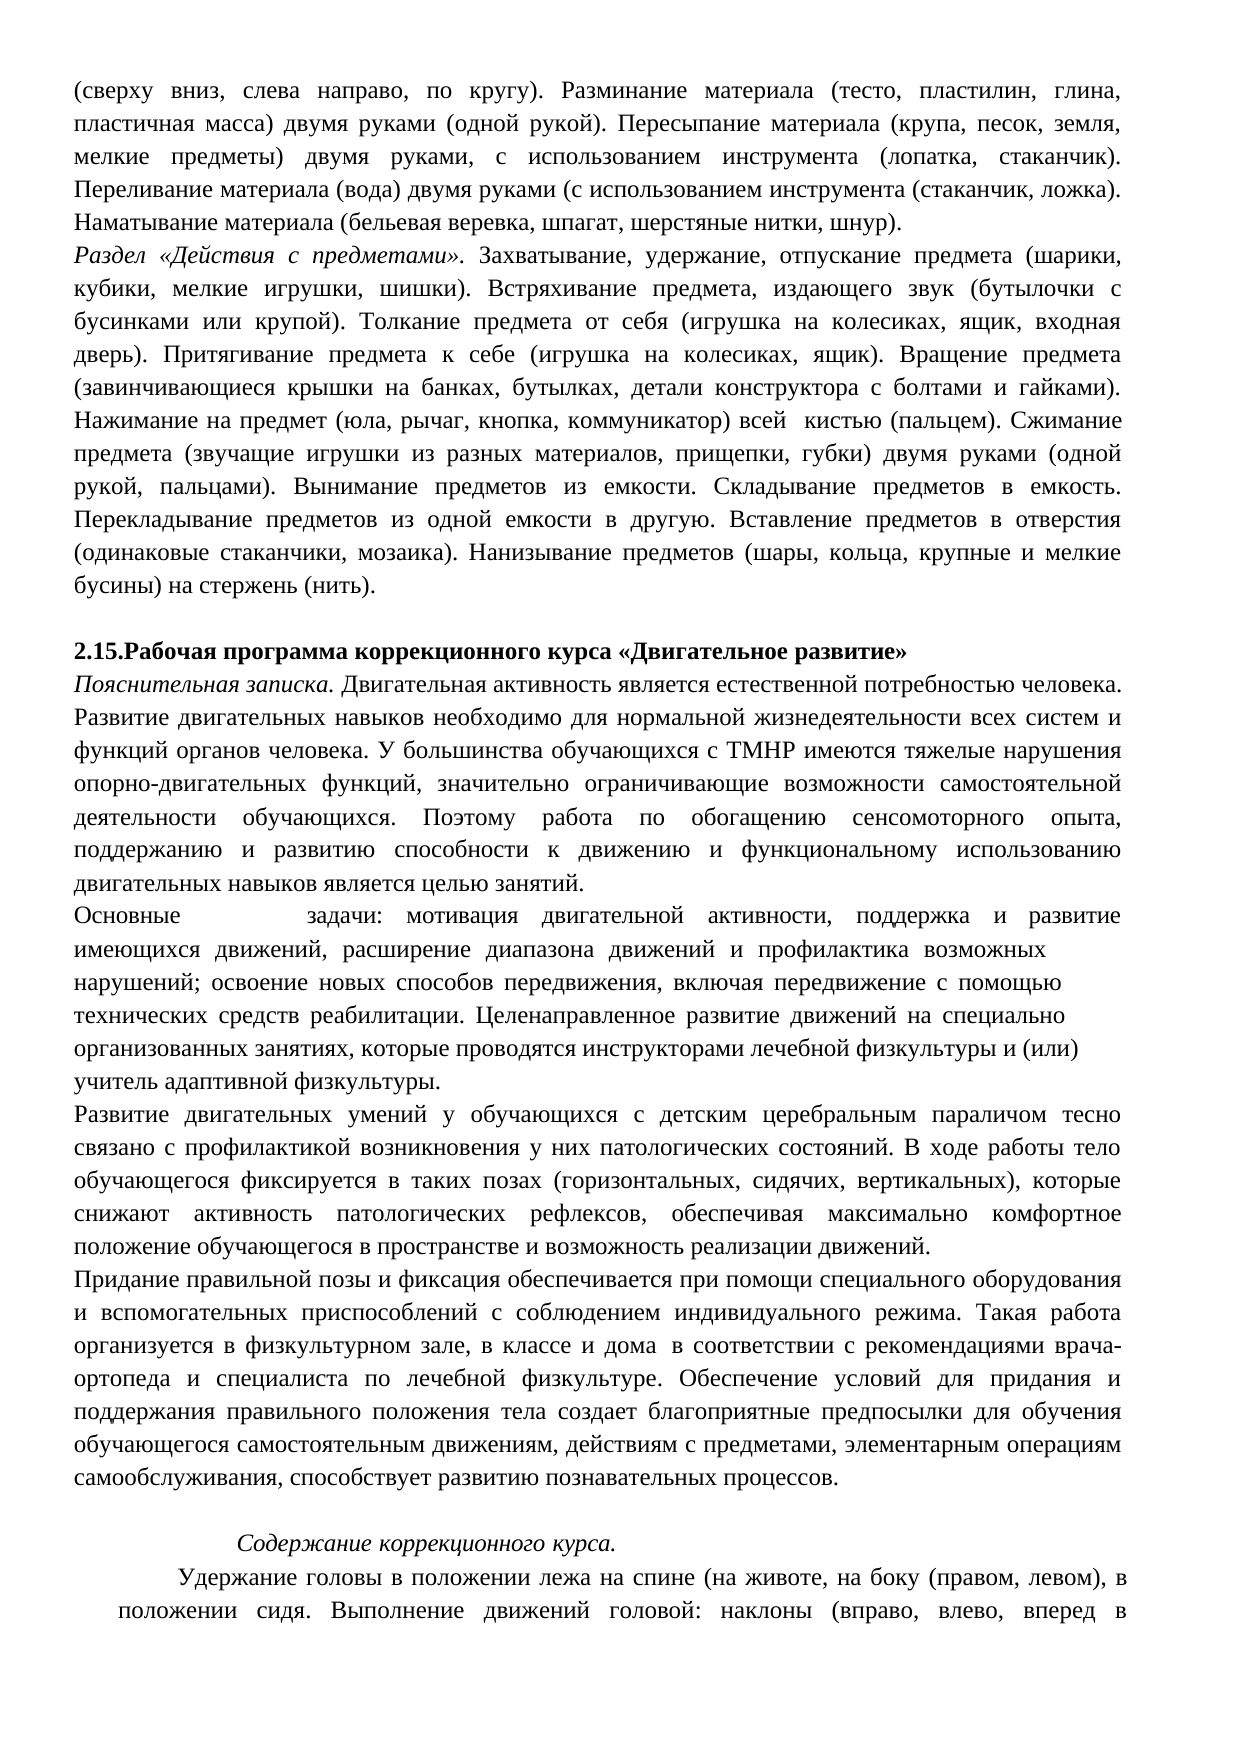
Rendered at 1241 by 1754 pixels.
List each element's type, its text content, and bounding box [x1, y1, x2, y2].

text 2.15.Рабочая программа коррекционного курса «Двигательное развитие» [74, 636, 1122, 665]
text Развитие двигательных умений у обучающихся с детским церебральным параличом тесно связано с профилактикой возникновения у них патологических состояний. В ходе работы тело обучающегося фиксируется в таких позах (горизонтальных, сидячих, вертикальных), которые снижают активность патологических рефлексов, обеспечивая максимально комфортное положение обучающегося в пространстве и возможность реализации движений. [74, 1099, 1122, 1259]
text Раздел «Действия с предметами». Захватывание, удержание, отпускание предмета (шарики, кубики, мелкие игрушки, шишки). Встряхивание предмета, издающего звук (бутылочки с бусинками или крупой). Толкание предмета от себя (игрушка на колесиках, ящик, входная дверь). Притягивание предмета к себе (игрушка на колесиках, ящик). Вращение предмета (завинчивающиеся крышки на банках, бутылках, детали конструктора с болтами и гайками). Нажимание на предмет (юла, рычаг, кнопка, коммуникатор) всей кистью (пальцем). Сжимание предмета (звучащие игрушки из разных материалов, прищепки, губки) двумя руками (одной рукой, пальцами). Вынимание предметов из емкости. Складывание предметов в емкость. Перекладывание предметов из одной емкости в другую. Вставление предметов в отверстия (одинаковые стаканчики, мозаика). Нанизывание предметов (шары, кольца, крупные и мелкие бусины) на стержень (нить). [74, 240, 1122, 599]
text Содержание коррекционного курса. [177, 1528, 1152, 1557]
text Придание правильной позы и фиксация обеспечивается при помощи специального оборудования и вспомогательных приспособлений с соблюдением индивидуального режима. Такая работа организуется в физкультурном зале, в классе и дома в соответствии с рекомендациями врача-ортопеда и специалиста по лечебной физкультуре. Обеспечение условий для придания и поддержания правильного положения тела создает благоприятные предпосылки для обучения обучающегося самостоятельным движениям, действиям с предметами, элементарным операциям самообслуживания, способствует развитию познавательных процессов. [74, 1264, 1122, 1491]
text Пояснительная записка. Двигательная активность является естественной потребностью человека. Развитие двигательных навыков необходимо для нормальной жизнедеятельности всех систем и функций органов человека. У большинства обучающихся с ТМНР имеются тяжелые нарушения опорно-двигательных функций, значительно ограничивающие возможности самостоятельной деятельности обучающихся. Поэтому работа по обогащению сенсомоторного опыта, поддержанию и развитию способности к движению и функциональному использованию двигательных навыков является целью занятий. [74, 669, 1122, 896]
text Удержание головы в положении лежа на спине (на животе, на боку (правом, левом), в положении сидя. Выполнение движений головой: наклоны (вправо, влево, вперед в [118, 1562, 1128, 1623]
text Основные задачи: мотивация двигательной активности, поддержка и развитие имеющихся движений, расширение диапазона движений и профилактика возможных нарушений; освоение новых способов передвижения, включая передвижение с помощью технических средств реабилитации. Целенаправленное развитие движений на специально организованных занятиях, которые проводятся инструкторами лечебной физкультуры и (или) учитель адаптивной физкультуры. [74, 901, 1131, 1094]
text (сверху вниз, слева направо, по кругу). Разминание материала (тесто, пластилин, глина, пластичная масса) двумя руками (одной рукой). Пересыпание материала (крупа, песок, земля, мелкие предметы) двумя руками, с использованием инструмента (лопатка, стаканчик). Переливание материала (вода) двумя руками (с использованием инструмента (стаканчик, ложка). Наматывание материала (бельевая веревка, шпагат, шерстяные нитки, шнур). [74, 75, 1122, 236]
